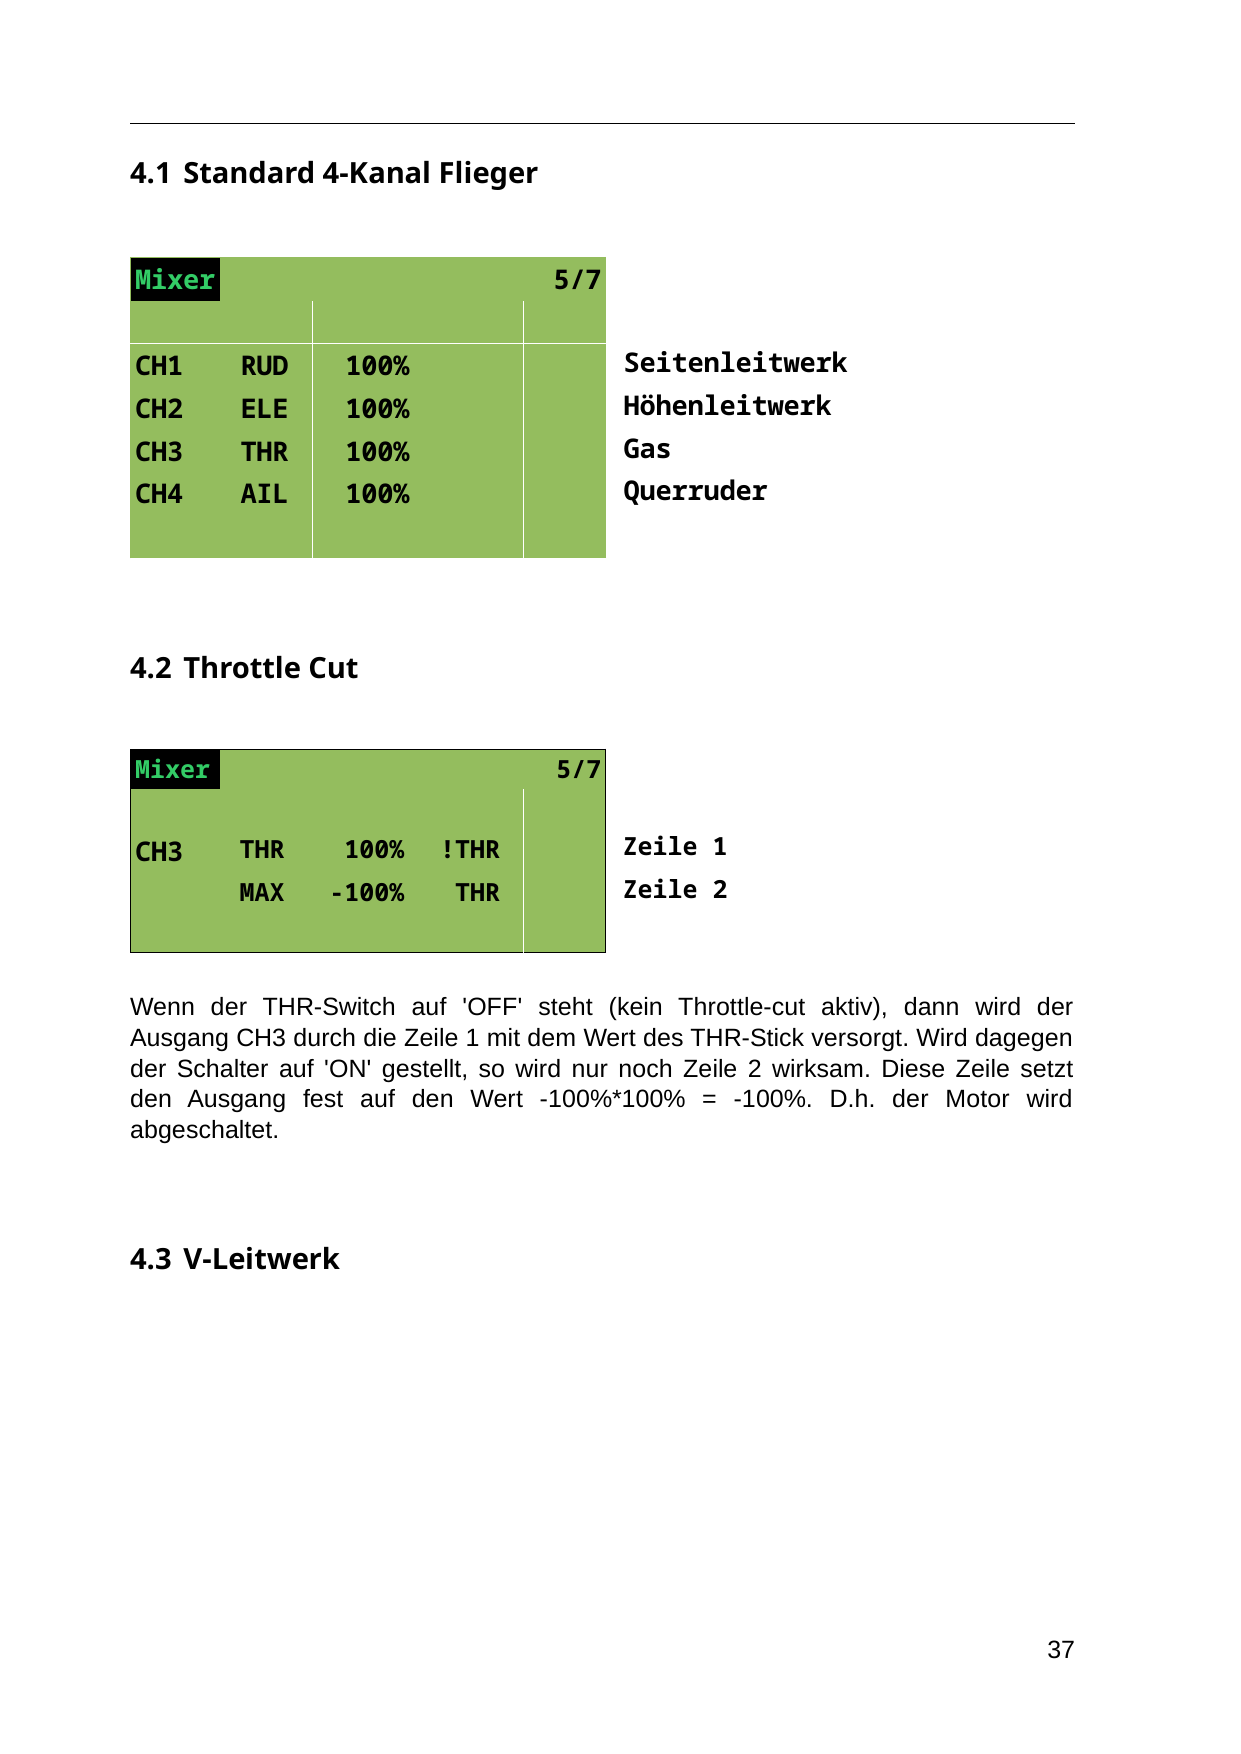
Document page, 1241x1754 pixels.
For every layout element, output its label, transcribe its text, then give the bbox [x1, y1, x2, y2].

table_cell -100% [325, 872, 417, 912]
text Wenn der THR-Switch auf 'OFF' steht (kein Throttle-cut aktiv), dann wird der Ausgang CH3 durch die Zeile 1 mit dem Wert des THR-Stick versorgt. Wird dagegen der Schalter auf 'ON' gestellt, so wird nur noch Zeile 2 wirksam. Diese Zeile setzt den Ausgang fest auf den Wert -100%*100% = -100%. D.h. der Motor wird abgeschaltet. [130, 993, 1075, 1144]
table_cell [524, 789, 605, 829]
table_cell [131, 301, 220, 343]
table_cell [306, 872, 325, 912]
table_cell [417, 472, 436, 515]
table_cell [313, 429, 325, 472]
table_header [606, 749, 1075, 789]
table_cell [436, 344, 523, 386]
table_header Mixer [131, 750, 220, 789]
subtitle V-Leitwerk [130, 1238, 1075, 1278]
table_cell [220, 912, 306, 952]
table_cell [524, 912, 605, 952]
table_cell Querruder [606, 472, 1075, 515]
table_cell [436, 386, 523, 429]
table_cell [524, 872, 605, 912]
table_cell [417, 386, 436, 429]
table_cell 100% [325, 386, 417, 429]
table_cell Zeile 2 [606, 872, 1075, 912]
table_cell [306, 829, 325, 872]
table_cell [417, 789, 436, 829]
table_cell [131, 789, 220, 829]
table_cell [524, 829, 605, 872]
table_cell [417, 912, 436, 952]
table_cell CH4 [131, 472, 220, 515]
table_cell [524, 344, 605, 386]
table_cell 100% [325, 344, 417, 386]
table_cell Gas [606, 429, 1075, 472]
table_cell [524, 472, 605, 515]
table_cell CH3 [131, 829, 220, 872]
table_cell 100% [325, 829, 417, 872]
table_cell [325, 789, 417, 829]
table_cell CH1 [131, 344, 220, 386]
table_cell [524, 429, 605, 472]
table_cell [436, 515, 523, 557]
table_cell [313, 301, 325, 343]
table_cell [417, 429, 436, 472]
table_cell [220, 789, 306, 829]
subtitle Standard 4-Kanal Flieger [130, 152, 1075, 192]
table_cell [436, 789, 523, 829]
table_cell [436, 472, 523, 515]
subtitle Throttle Cut [130, 648, 1075, 687]
table_cell [417, 829, 436, 872]
table_cell [313, 344, 325, 386]
table_cell [313, 386, 325, 429]
table_cell 100% [325, 429, 417, 472]
table_cell Höhenleitwerk [606, 386, 1075, 429]
table_cell [417, 515, 436, 557]
table_cell THR [220, 829, 306, 872]
table_cell [306, 789, 325, 829]
table_cell [131, 872, 220, 912]
table_cell [436, 912, 523, 952]
table_cell [417, 301, 436, 343]
table_cell [325, 301, 417, 343]
table_cell [436, 301, 523, 343]
table_cell CH3 [131, 429, 220, 472]
table_cell [606, 912, 1075, 953]
table_cell Zeile 1 [606, 829, 1075, 872]
table_cell [417, 344, 436, 386]
table_cell MAX [220, 872, 306, 912]
table_cell [220, 515, 312, 557]
table_cell CH2 [131, 386, 220, 429]
table_header 5/7 [220, 258, 605, 301]
table_cell [417, 872, 436, 912]
table_cell [436, 429, 523, 472]
table_cell AIL [220, 472, 312, 515]
table_cell [313, 472, 325, 515]
table_cell [131, 912, 220, 952]
table_cell [220, 301, 312, 343]
table_cell THR [436, 872, 523, 912]
table_cell Seitenleitwerk [606, 344, 1075, 386]
table_header Mixer [131, 258, 220, 301]
table_cell [325, 515, 417, 557]
table_cell [606, 515, 1075, 558]
table_cell [606, 301, 1075, 343]
table_cell 100% [325, 472, 417, 515]
table_cell RUD [220, 344, 312, 386]
table_header [606, 257, 1075, 301]
table_cell THR [220, 429, 312, 472]
table_cell [524, 386, 605, 429]
table_cell [325, 912, 417, 952]
table_cell [524, 515, 605, 557]
table_cell [606, 789, 1075, 829]
table_cell [306, 912, 325, 952]
table_cell [131, 515, 220, 557]
table_header 5/7 [220, 750, 605, 789]
table_cell ELE [220, 386, 312, 429]
table_cell [313, 515, 325, 557]
table_cell !THR [436, 829, 523, 872]
table_cell [524, 301, 605, 343]
